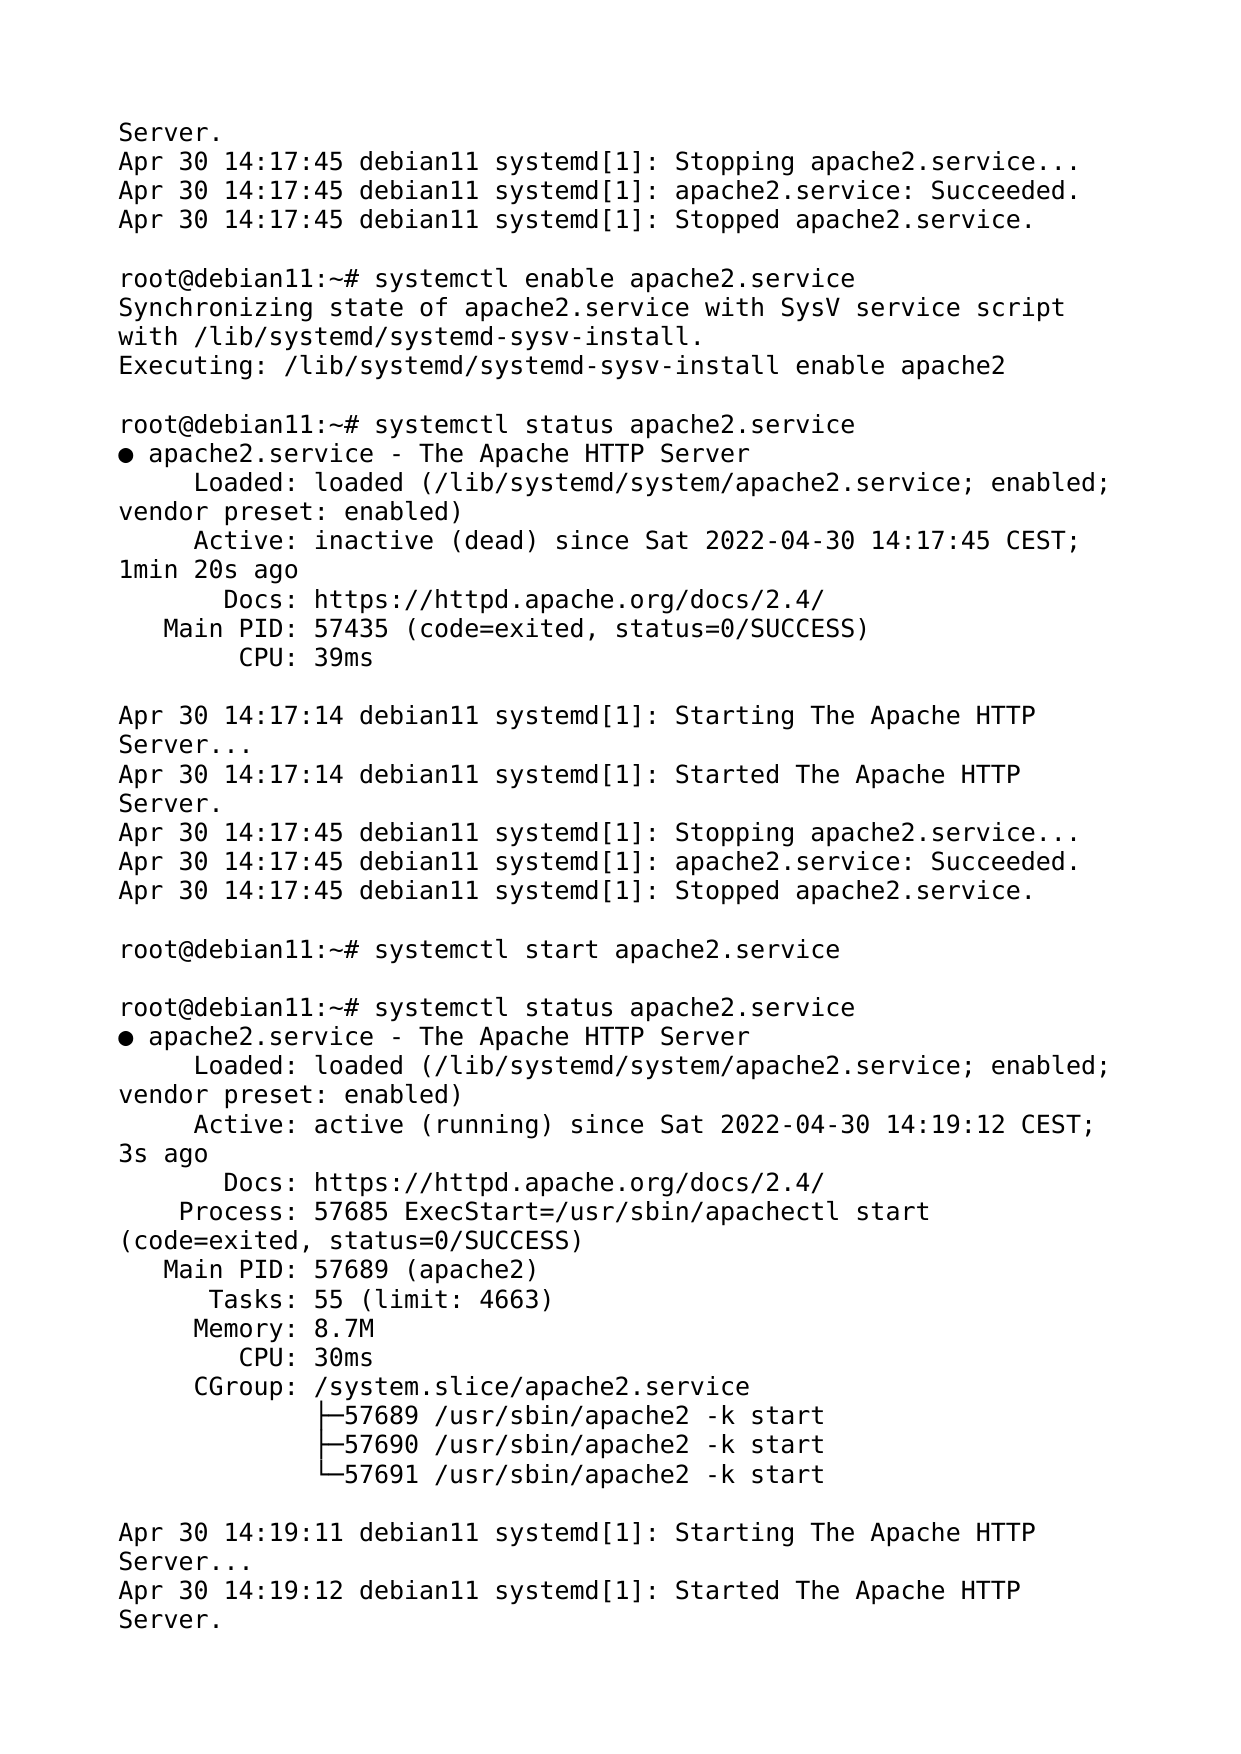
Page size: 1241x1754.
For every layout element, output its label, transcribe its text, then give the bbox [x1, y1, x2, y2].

text Server. Apr 30 14:17:45 debian11 systemd[1]: Stopping apache2.service... Apr 30 14:17:45 debian11 systemd[1]: apache2.service: Succeeded. Apr 30 14:17:45 debian11 systemd[1]: Stopped apache2.service. root@debian11:~# systemctl enable apache2.service Synchronizing state of apache2.service with SysV service script with /lib/systemd/systemd-sysv-install. Executing: /lib/systemd/systemd-sysv-install enable apache2 root@debian11:~# systemctl status apache2.service ● apache2.service - The Apache HTTP Server Loaded: loaded (/lib/systemd/system/apache2.service; enabled; vendor preset: enabled) Active: inactive (dead) since Sat 2022-04-30 14:17:45 CEST; 1min 20s ago Docs: https://httpd.apache.org/docs/2.4/ Main PID: 57435 (code=exited, status=0/SUCCESS) CPU: 39ms Apr 30 14:17:14 debian11 systemd[1]: Starting The Apache HTTP Server... Apr 30 14:17:14 debian11 systemd[1]: Started The Apache HTTP Server. Apr 30 14:17:45 debian11 systemd[1]: Stopping apache2.service... Apr 30 14:17:45 debian11 systemd[1]: apache2.service: Succeeded. Apr 30 14:17:45 debian11 systemd[1]: Stopped apache2.service. root@debian11:~# systemctl start apache2.service root@debian11:~# systemctl status apache2.service ● apache2.service - The Apache HTTP Server Loaded: loaded (/lib/systemd/system/apache2.service; enabled; vendor preset: enabled) Active: active (running) since Sat 2022-04-30 14:19:12 CEST; 3s ago Docs: https://httpd.apache.org/docs/2.4/ Process: 57685 ExecStart=/usr/sbin/apachectl start (code=exited, status=0/SUCCESS) Main PID: 57689 (apache2) Tasks: 55 (limit: 4663) Memory: 8.7M CPU: 30ms CGroup: /system.slice/apache2.service ├─57689 /usr/sbin/apache2 -k start ├─57690 /usr/sbin/apache2 -k start └─57691 /usr/sbin/apache2 -k start Apr 30 14:19:11 debian11 systemd[1]: Starting The Apache HTTP Server... Apr 30 14:19:12 debian11 systemd[1]: Started The Apache HTTP Server. [118, 118, 1122, 1635]
